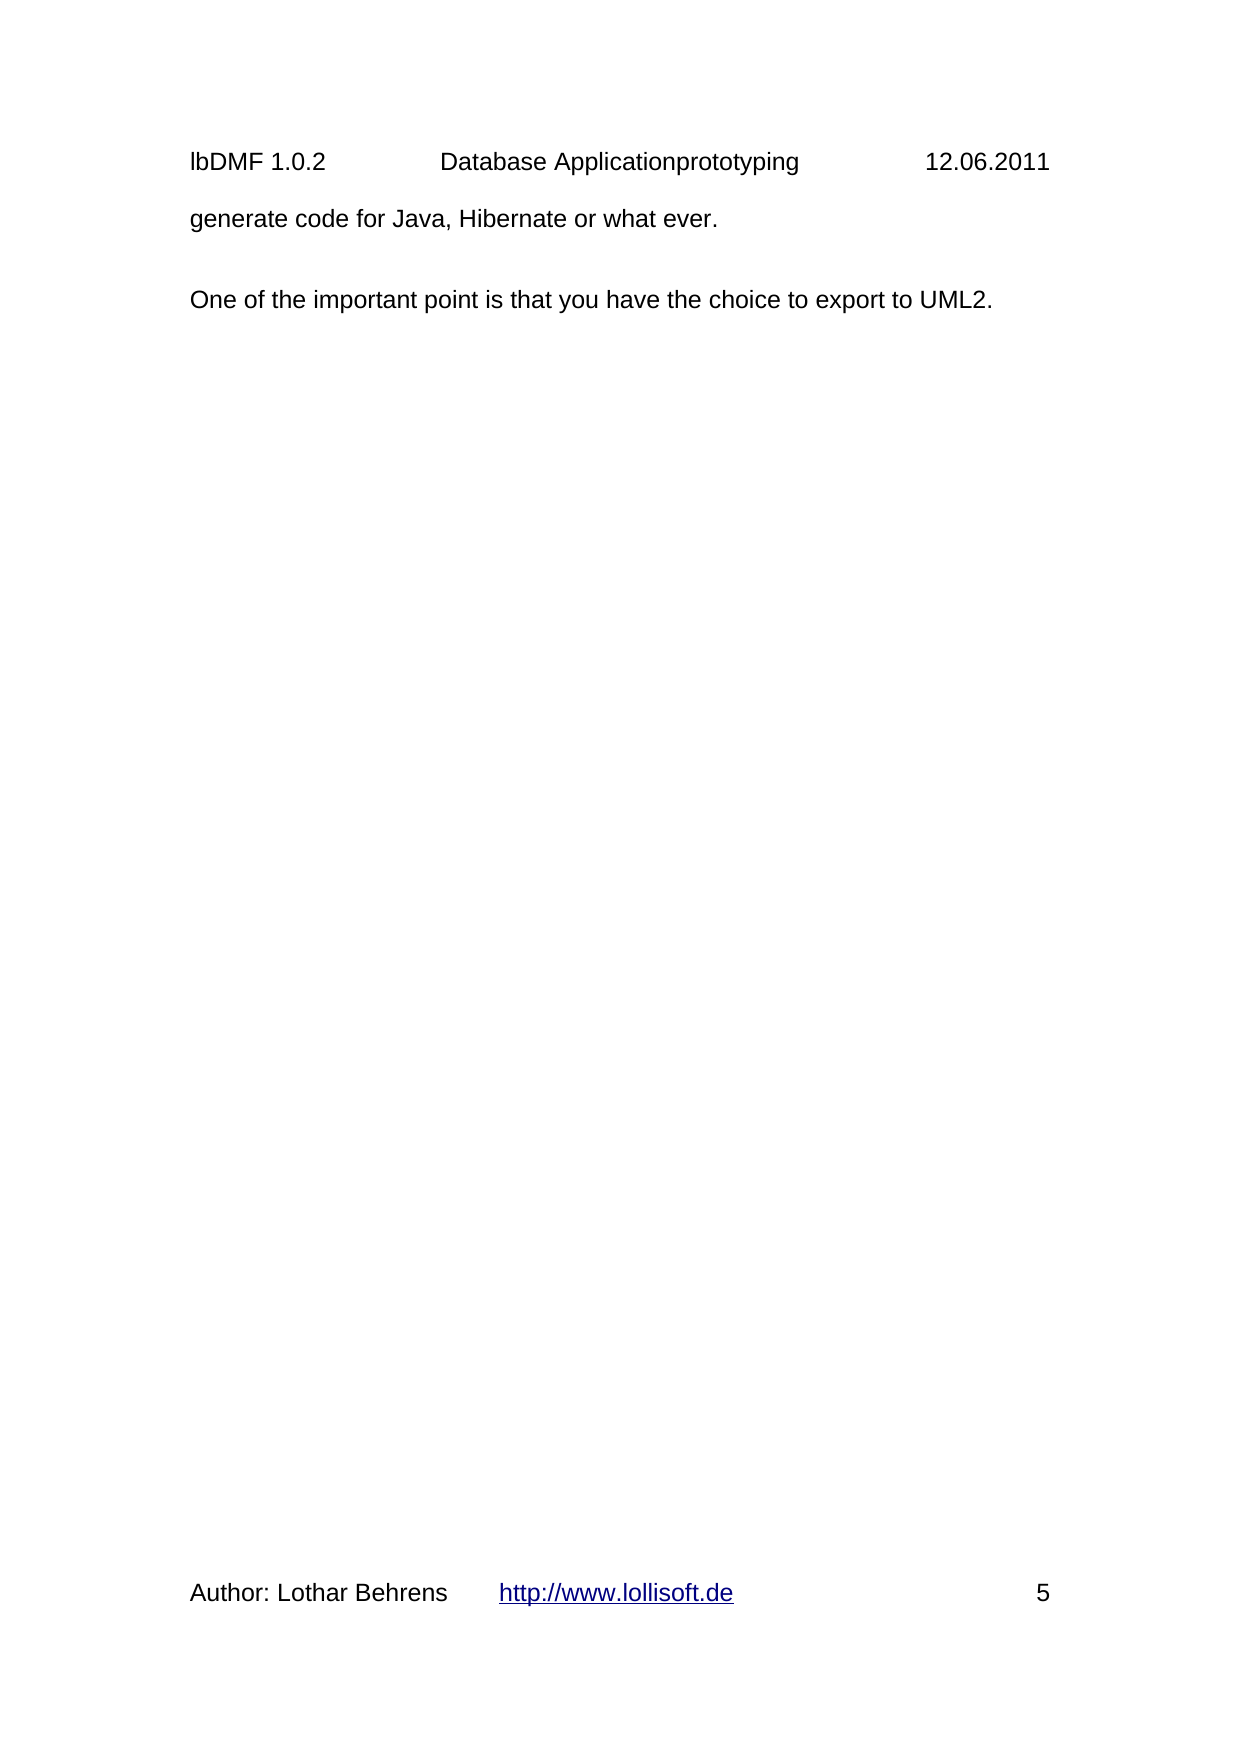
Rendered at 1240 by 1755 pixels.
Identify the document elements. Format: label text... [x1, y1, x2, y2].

text One of the important point is that you have the choice to export to UML2. [189, 286, 1050, 314]
text generate code for Java, Hibernate or what ever. [189, 205, 1050, 233]
